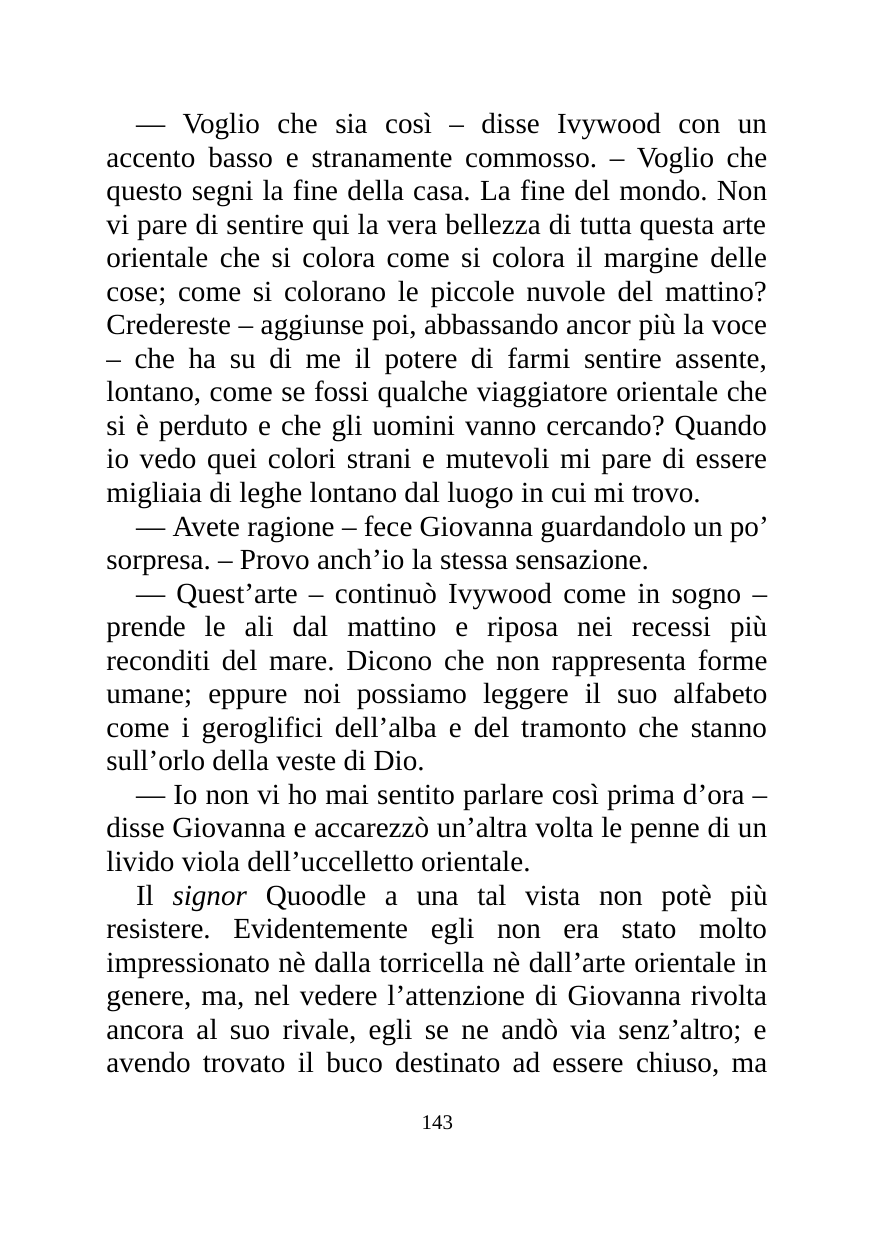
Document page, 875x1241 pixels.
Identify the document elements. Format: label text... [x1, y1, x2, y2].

text — Quest’arte – continuò Ivywood come in sogno – prende le ali dal mattino e riposa nei recessi più reconditi del mare. Dicono che non rappresenta forme umane; eppure noi possiamo leggere il suo alfabeto come i geroglifici dell’alba e del tramonto che stanno sull’orlo della veste di Dio. [106, 576, 768, 777]
text — Avete ragione – fece Giovanna guardandolo un po’ sorpresa. – Provo anch’io la stessa sensazione. [106, 509, 768, 576]
text Il signor Quoodle a una tal vista non potè più resistere. Evidentemente egli non era stato molto impressionato nè dalla torricella nè dall’arte orientale in genere, ma, nel vedere l’attenzione di Giovanna rivolta ancora al suo rivale, egli se ne andò via senz’altro; e avendo trovato il buco destinato ad essere chiuso, ma [106, 878, 768, 1079]
text — Voglio che sia così – disse Ivywood con un accento basso e stranamente commosso. – Voglio che questo segni la fine della casa. La fine del mondo. Non vi pare di sentire qui la vera bellezza di tutta questa arte orientale che si colora come si colora il margine delle cose; come si colorano le piccole nuvole del mattino? Credereste – aggiunse poi, abbassando ancor più la voce – che ha su di me il potere di farmi sentire assente, lontano, come se fossi qualche viaggiatore orientale che si è perduto e che gli uomini vanno cercando? Quando io vedo quei colori strani e mutevoli mi pare di essere migliaia di leghe lontano dal luogo in cui mi trovo. [106, 106, 768, 509]
text — Io non vi ho mai sentito parlare così prima d’ora – disse Giovanna e accarezzò un’altra volta le penne di un livido viola dell’uccelletto orientale. [106, 777, 768, 878]
